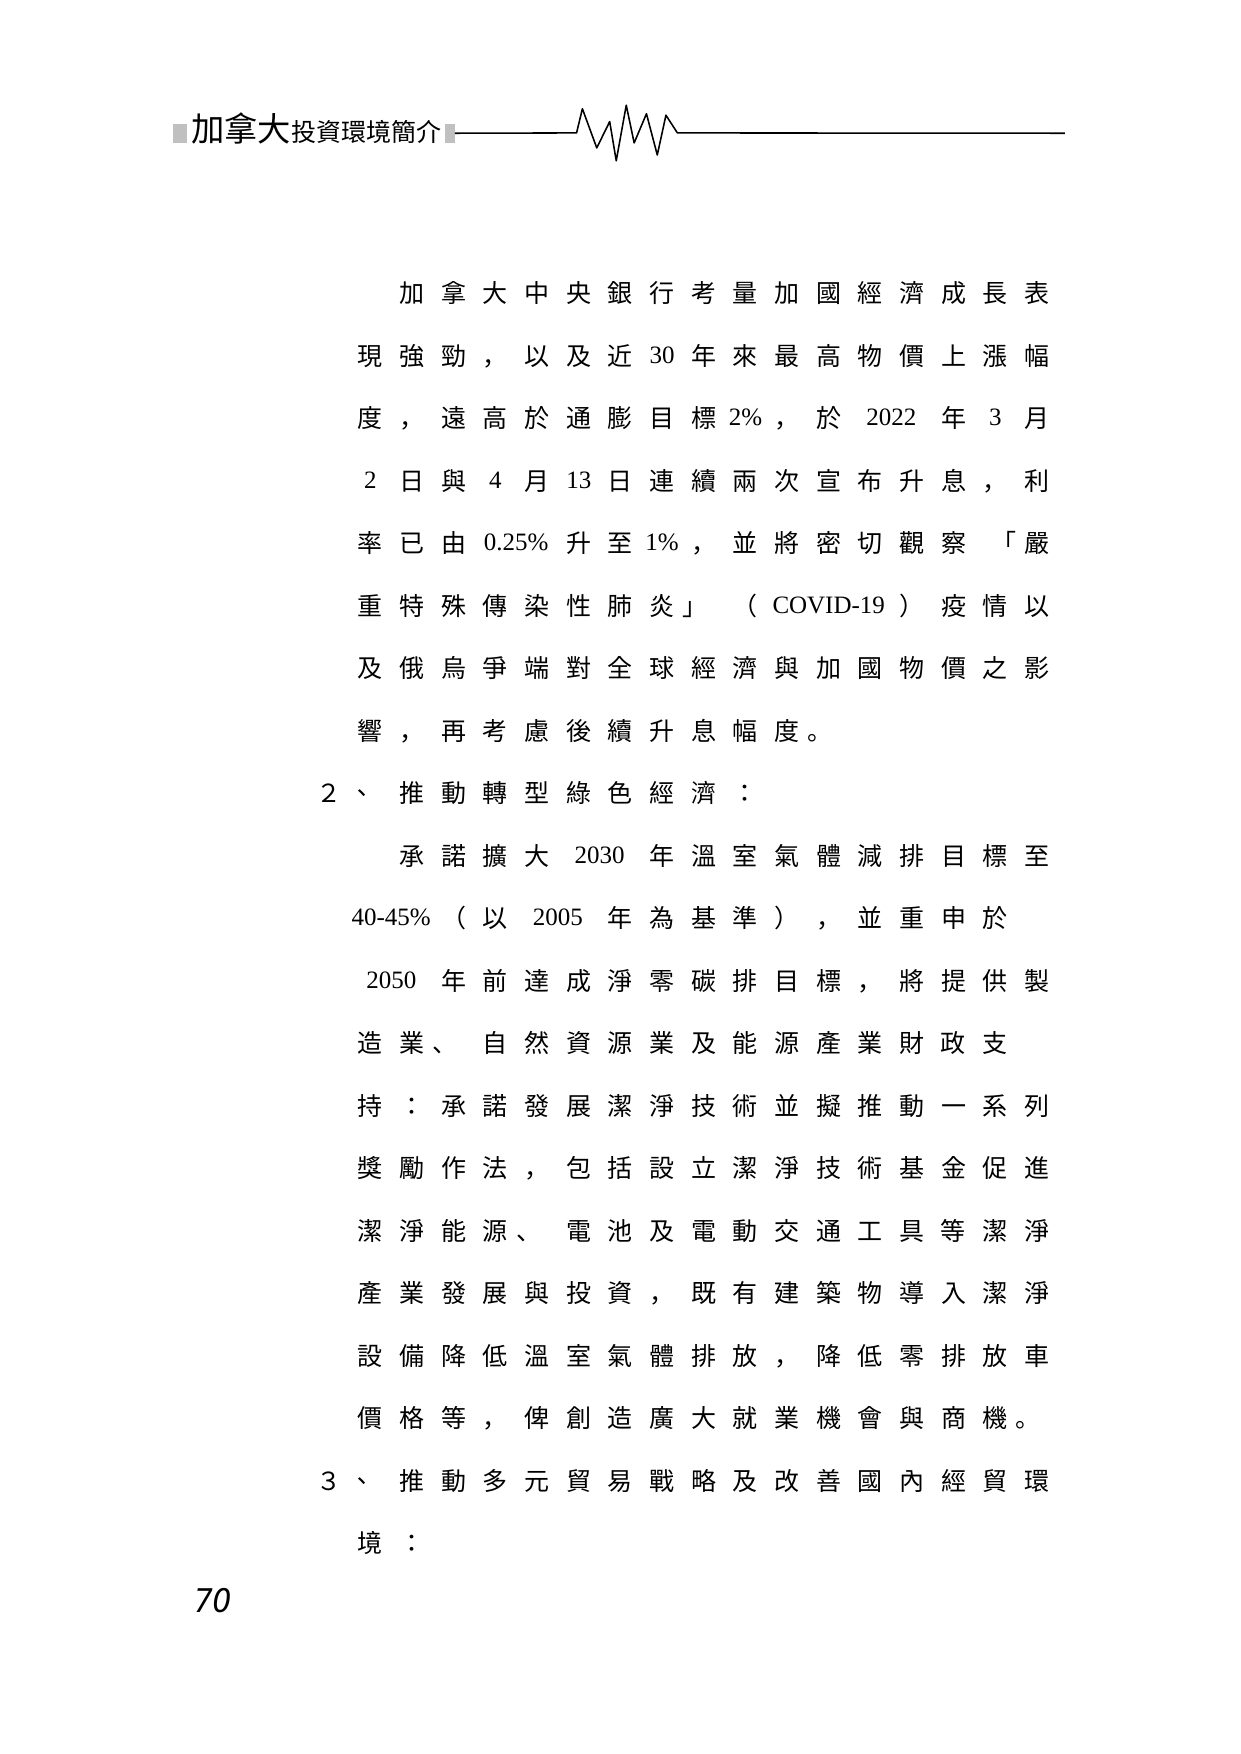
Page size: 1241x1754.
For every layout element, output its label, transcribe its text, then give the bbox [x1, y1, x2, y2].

text 承諾擴大2030年溫室氣體減排目標至40-45%（以2005年為基準），並重申於2050年前達成淨零碳排目標，將提供製造業、自然資源業及能源產業財政支持：承諾發展潔淨技術並擬推動一系列獎勵作法，包括設立潔淨技術基金促進潔淨能源、電池及電動交通工具等潔淨產業發展與投資，既有建築物導入潔淨設備降低溫室氣體排放，降低零排放車價格等，俾創造廣大就業機會與商機。 [330, 813, 1058, 1438]
text ３、推動多元貿易戰略及改善國內經貿環境： [281, 1438, 1058, 1563]
text 加拿大中央銀行考量加國經濟成長表現強勁，以及近30年來最高物價上漲幅度，遠高於通膨目標2%，於2022年3月2日與4月13日連續兩次宣布升息，利率已由0.25%升至1%，並將密切觀察「嚴重特殊傳染性肺炎」（COVID-19）疫情以及俄烏爭端對全球經濟與加國物價之影響，再考慮後續升息幅度。 [330, 250, 1058, 750]
text ２、推動轉型綠色經濟： [281, 750, 1058, 813]
